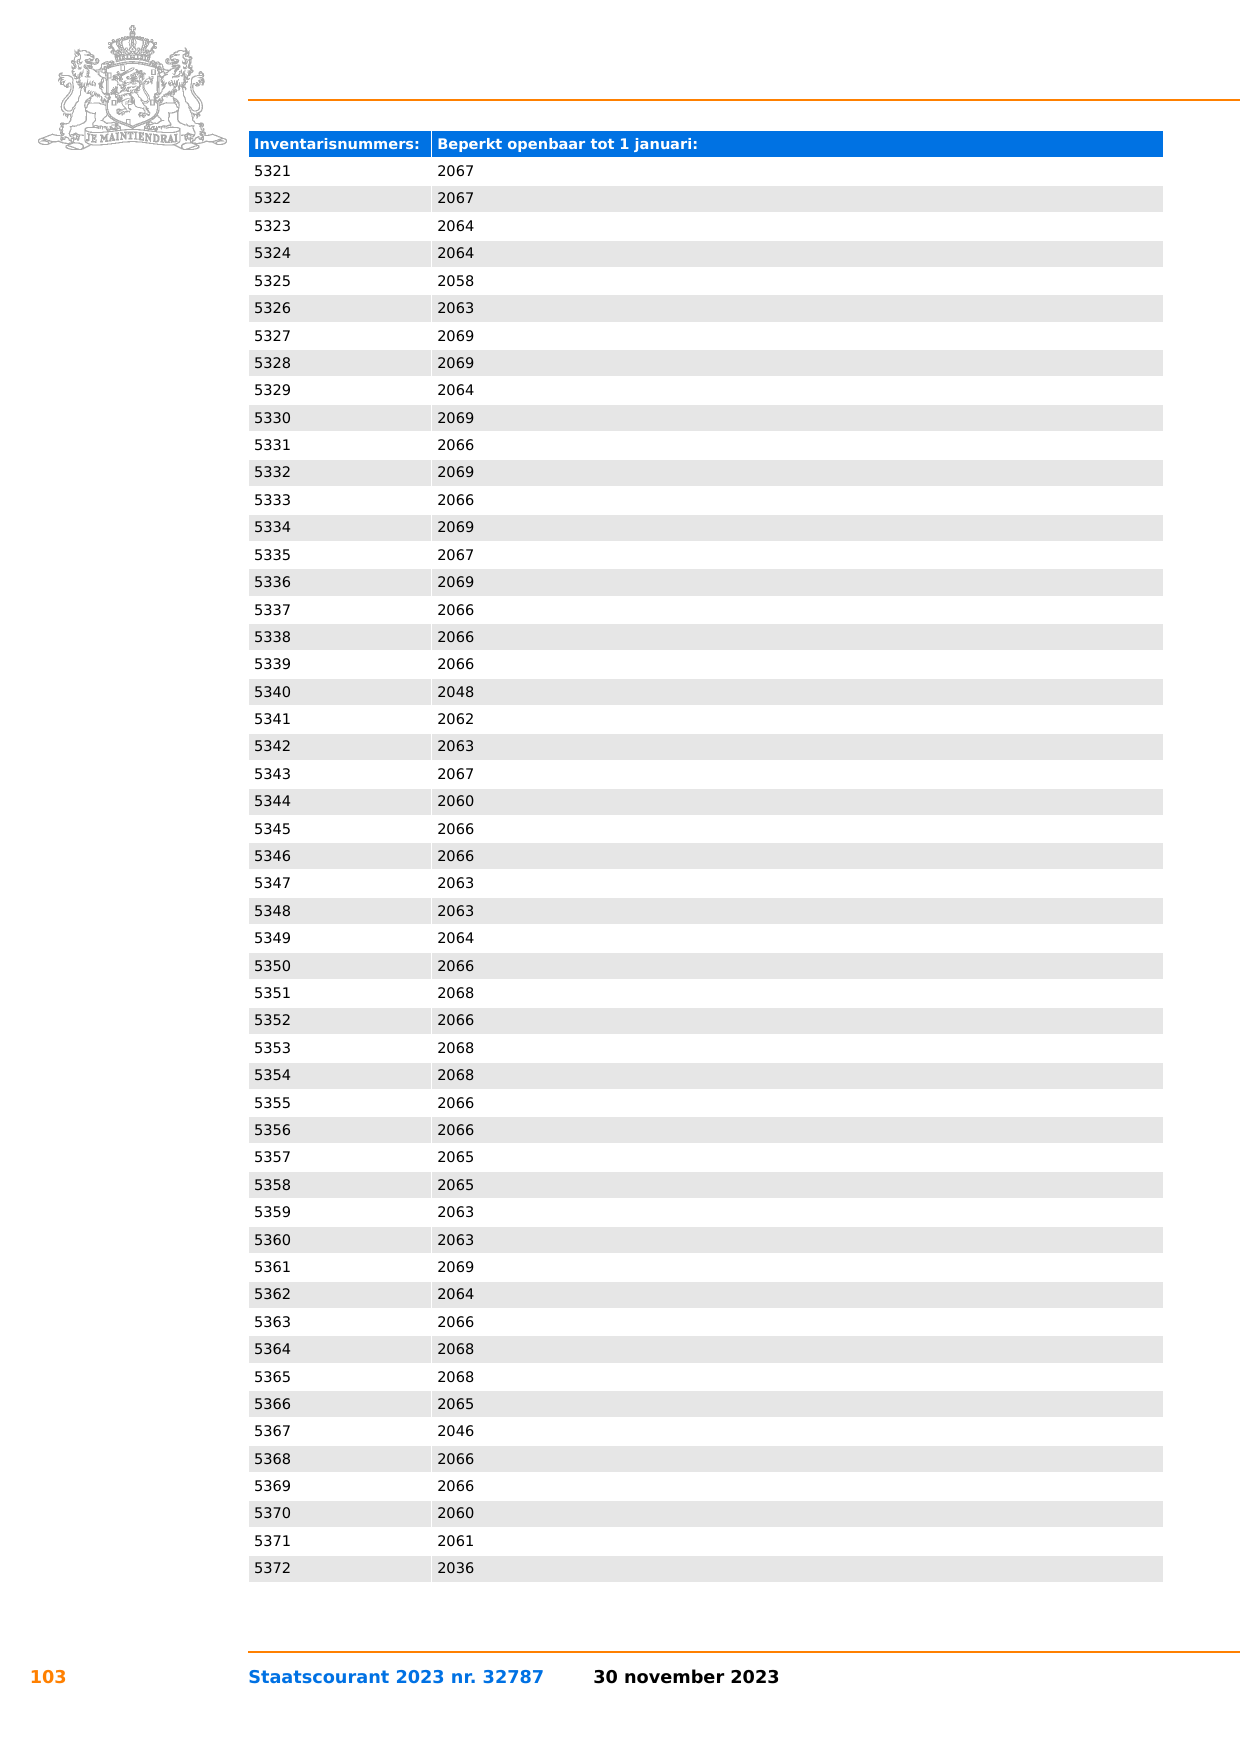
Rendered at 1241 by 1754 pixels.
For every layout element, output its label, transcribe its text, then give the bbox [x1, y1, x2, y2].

table_cell 2067 [432, 186, 1163, 212]
table_cell 5363 [249, 1309, 431, 1335]
table_cell 5324 [249, 241, 431, 267]
table_cell 2066 [432, 816, 1163, 842]
table_cell 5357 [249, 1145, 431, 1171]
table_cell 2066 [432, 487, 1163, 513]
table_cell 2066 [432, 953, 1163, 979]
table_cell 2061 [432, 1528, 1163, 1554]
table_cell 2068 [432, 1035, 1163, 1061]
table_cell 5355 [249, 1090, 431, 1116]
table_cell 2063 [432, 1227, 1163, 1253]
table_header Inventarisnummers: [249, 131, 431, 157]
table_cell 2064 [432, 213, 1163, 239]
table_cell 2069 [432, 515, 1163, 541]
table_cell 2062 [432, 706, 1163, 733]
table_cell 5353 [249, 1035, 431, 1061]
table_cell 2063 [432, 1199, 1163, 1226]
table_cell 5351 [249, 980, 431, 1007]
table_cell 2067 [432, 158, 1163, 185]
table_cell 2064 [432, 378, 1163, 404]
table_cell 5341 [249, 706, 431, 733]
table_cell 5336 [249, 569, 431, 596]
table_cell 2066 [432, 843, 1163, 869]
table_cell 2064 [432, 241, 1163, 267]
table_cell 2036 [432, 1556, 1163, 1582]
table_cell 5352 [249, 1008, 431, 1034]
table_cell 5337 [249, 597, 431, 623]
table_cell 5325 [249, 268, 431, 294]
table_cell 2066 [432, 651, 1163, 678]
table_cell 5361 [249, 1254, 431, 1281]
table_cell 2069 [432, 405, 1163, 431]
picture [38, 25, 227, 150]
table_cell 5326 [249, 295, 431, 322]
table_cell 2066 [432, 1473, 1163, 1500]
table_cell 5348 [249, 898, 431, 924]
table_cell 2068 [432, 980, 1163, 1007]
table_cell 2060 [432, 1501, 1163, 1527]
table_cell 2066 [432, 624, 1163, 650]
table_header Beperkt openbaar tot 1 januari: [432, 131, 1163, 157]
table_cell 2068 [432, 1364, 1163, 1390]
table_cell 2066 [432, 1309, 1163, 1335]
table_cell 5369 [249, 1473, 431, 1500]
table_cell 2063 [432, 871, 1163, 897]
table_cell 2065 [432, 1145, 1163, 1171]
table_cell 5358 [249, 1172, 431, 1198]
table_cell 5332 [249, 460, 431, 486]
table_cell 5372 [249, 1556, 431, 1582]
table_cell 5331 [249, 432, 431, 459]
table_cell 5327 [249, 323, 431, 349]
table_cell 5342 [249, 734, 431, 760]
table_cell 2067 [432, 761, 1163, 787]
table_cell 2065 [432, 1391, 1163, 1417]
table_cell 2066 [432, 1117, 1163, 1143]
table_cell 2068 [432, 1063, 1163, 1089]
table_cell 5362 [249, 1282, 431, 1308]
table_cell 2048 [432, 679, 1163, 705]
table_cell 5359 [249, 1199, 431, 1226]
table_cell 5349 [249, 925, 431, 952]
table_cell 5330 [249, 405, 431, 431]
table_cell 2064 [432, 1282, 1163, 1308]
table_cell 5338 [249, 624, 431, 650]
table_cell 5364 [249, 1336, 431, 1363]
table_cell 5356 [249, 1117, 431, 1143]
table_cell 5347 [249, 871, 431, 897]
table_cell 5366 [249, 1391, 431, 1417]
table_cell 2063 [432, 898, 1163, 924]
table_cell 5333 [249, 487, 431, 513]
table_cell 2069 [432, 569, 1163, 596]
table_cell 5344 [249, 789, 431, 815]
table_cell 5334 [249, 515, 431, 541]
table_cell 5360 [249, 1227, 431, 1253]
table_cell 5370 [249, 1501, 431, 1527]
table_cell 2069 [432, 460, 1163, 486]
table_cell 5345 [249, 816, 431, 842]
table_cell 2064 [432, 925, 1163, 952]
table_cell 2069 [432, 323, 1163, 349]
table_cell 5368 [249, 1446, 431, 1472]
table_cell 5321 [249, 158, 431, 185]
table_cell 5323 [249, 213, 431, 239]
table_cell 5340 [249, 679, 431, 705]
table_cell 5328 [249, 350, 431, 376]
table_cell 5371 [249, 1528, 431, 1554]
table_cell 2058 [432, 268, 1163, 294]
table_cell 2060 [432, 789, 1163, 815]
table_cell 2066 [432, 1446, 1163, 1472]
table_cell 2066 [432, 1090, 1163, 1116]
table_cell 5329 [249, 378, 431, 404]
table_cell 2068 [432, 1336, 1163, 1363]
table_cell 2066 [432, 597, 1163, 623]
table_cell 5350 [249, 953, 431, 979]
table_cell 5354 [249, 1063, 431, 1089]
table_cell 2065 [432, 1172, 1163, 1198]
table_cell 5343 [249, 761, 431, 787]
table_cell 2063 [432, 734, 1163, 760]
table_cell 2069 [432, 1254, 1163, 1281]
table_cell 2069 [432, 350, 1163, 376]
table_cell 2046 [432, 1419, 1163, 1445]
table_cell 5346 [249, 843, 431, 869]
table_cell 5339 [249, 651, 431, 678]
table_cell 5322 [249, 186, 431, 212]
table_cell 2066 [432, 1008, 1163, 1034]
table_cell 2066 [432, 432, 1163, 459]
table_cell 5335 [249, 542, 431, 568]
table_cell 2063 [432, 295, 1163, 322]
table_cell 5365 [249, 1364, 431, 1390]
table_cell 2067 [432, 542, 1163, 568]
table_cell 5367 [249, 1419, 431, 1445]
